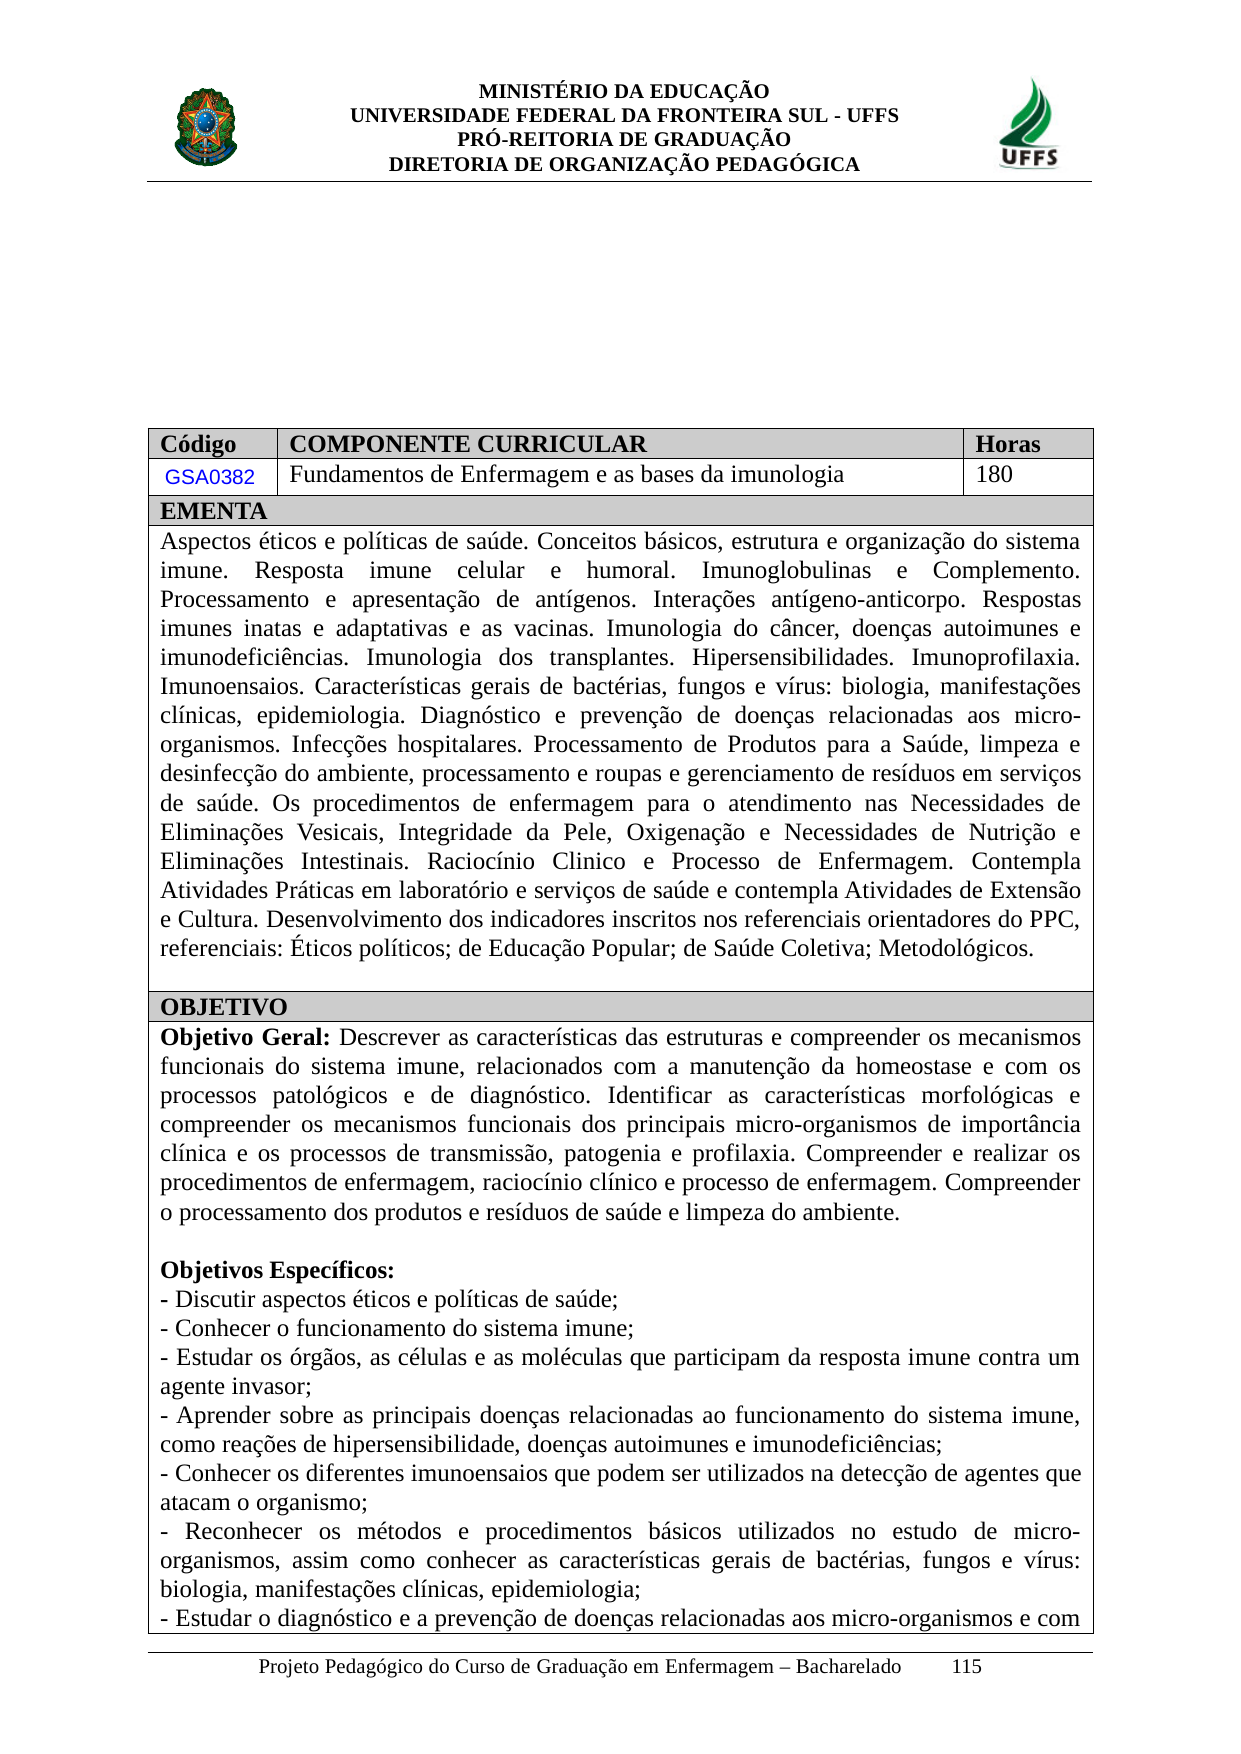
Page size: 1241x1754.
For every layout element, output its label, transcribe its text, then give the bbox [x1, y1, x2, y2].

table_header Horas [964, 429, 1093, 458]
table_header COMPONENTE CURRICULAR [278, 429, 963, 458]
table_cell EMENTA [149, 496, 1093, 525]
table_header Código [149, 429, 277, 458]
table_cell OBJETIVO [149, 992, 1093, 1021]
table_cell 180 [964, 459, 1093, 495]
table_cell Fundamentos de Enfermagem e as bases da imunologia [278, 459, 963, 495]
table_cell GSA0382 [149, 459, 277, 495]
table_cell Aspectos éticos e políticas de saúde. Conceitos básicos, estrutura e organização do sistema imune. Resposta imune celular e humoral. Imunoglobulinas e Complemento. Processamento e apresentação de antígenos. Interações antígeno-anticorpo. Respostas imunes inatas e adaptativas e as vacinas. Imunologia do câncer, doenças autoimunes e imunodeficiências. Imunologia dos transplantes. Hipersensibilidades. Imunoprofilaxia. Imunoensaios. Características gerais de bactérias, fungos e vírus: biologia, manifestações clínicas, epidemiologia. Diagnóstico e prevenção de doenças relacionadas aos micro-organismos. Infecções hospitalares. Processamento de Produtos para a Saúde, limpeza e desinfecção do ambiente, processamento e roupas e gerenciamento de resíduos em serviços de saúde. Os procedimentos de enfermagem para o atendimento nas Necessidades de Eliminações Vesicais, Integridade da Pele, Oxigenação e Necessidades de Nutrição e Eliminações Intestinais. Raciocínio Clinico e Processo de Enfermagem. Contempla Atividades Práticas em laboratório e serviços de saúde e contempla Atividades de Extensão e Cultura. Desenvolvimento dos indicadores inscritos nos referenciais orientadores do PPC, referenciais: Éticos políticos; de Educação Popular; de Saúde Coletiva; Metodológicos. [149, 526, 1093, 991]
picture [173, 87, 238, 168]
picture [984, 75, 1075, 173]
table_cell Objetivo Geral: Descrever as características das estruturas e compreender os mecanismos funcionais do sistema imune, relacionados com a manutenção da homeostase e com os processos patológicos e de diagnóstico. Identificar as características morfológicas e compreender os mecanismos funcionais dos principais micro-organismos de importância clínica e os processos de transmissão, patogenia e profilaxia. Compreender e realizar os procedimentos de enfermagem, raciocínio clínico e processo de enfermagem. Compreender o processamento dos produtos e resíduos de saúde e limpeza do ambiente. Objetivos Específicos: - Discutir aspectos éticos e políticas de saúde; - Conhecer o funcionamento do sistema imune; - Estudar os órgãos, as células e as moléculas que participam da resposta imune contra um agente invasor; - Aprender sobre as principais doenças relacionadas ao funcionamento do sistema imune, como reações de hipersensibilidade, doenças autoimunes e imunodeficiências; - Conhecer os diferentes imunoensaios que podem ser utilizados na detecção de agentes que atacam o organismo; - Reconhecer os métodos e procedimentos básicos utilizados no estudo de micro-organismos, assim como conhecer as características gerais de bactérias, fungos e vírus: biologia, manifestações clínicas, epidemiologia; - Estudar o diagnóstico e a prevenção de doenças relacionadas aos micro-organismos e com [149, 1022, 1093, 1632]
